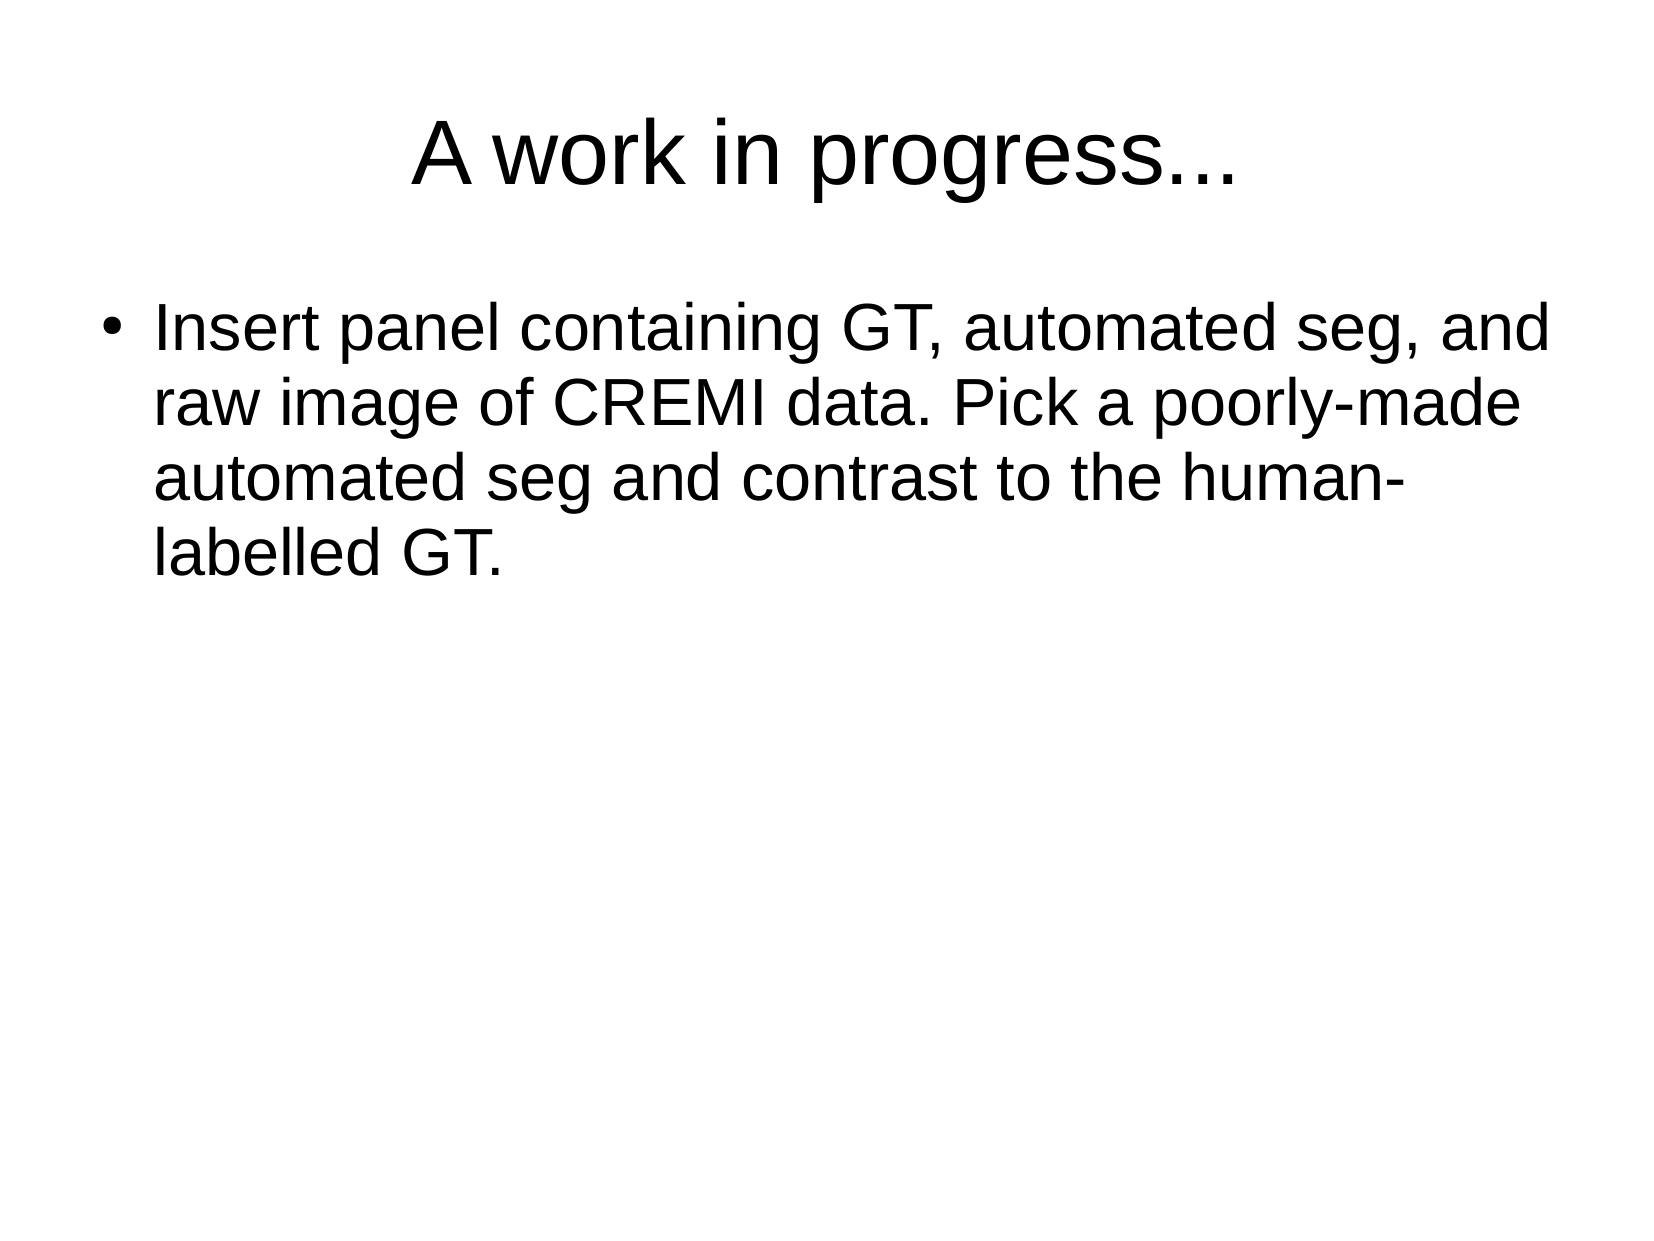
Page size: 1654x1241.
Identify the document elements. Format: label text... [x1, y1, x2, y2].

list Insert panel containing GT, automated seg, and raw image of CREMI data. Pick a poorly-made automated seg and contrast to the human-labelled GT. [82, 290, 1571, 1010]
title A work in progress... [82, 49, 1571, 257]
